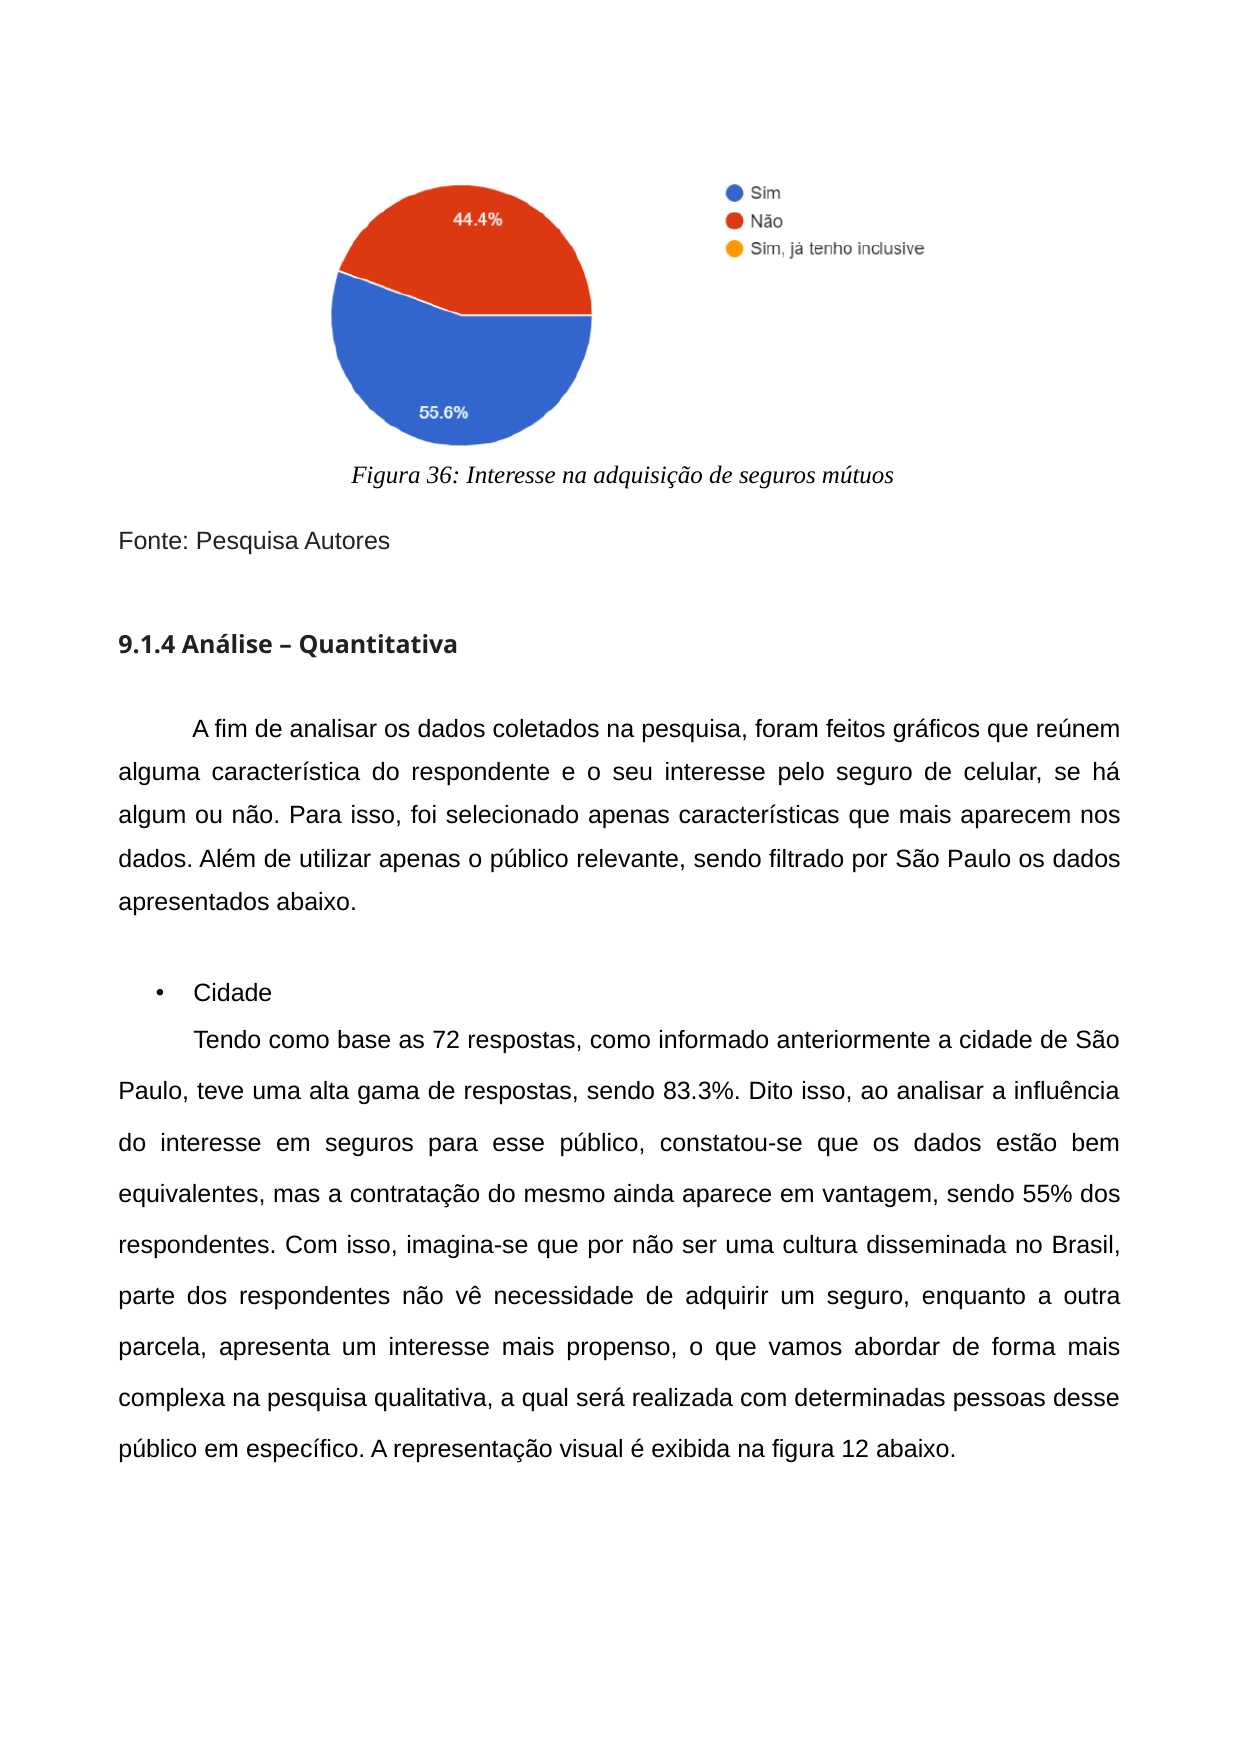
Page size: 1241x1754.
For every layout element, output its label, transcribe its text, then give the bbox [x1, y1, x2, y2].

text Fonte: Pesquisa Autores [118, 118, 1122, 554]
list Cidade [156, 977, 1122, 1006]
text Figura 36: Interesse na adquisição de seguros mútuos [273, 460, 974, 489]
subtitle 9.1.4 Análise – Quantitativa [118, 626, 1122, 661]
text Tendo como base as 72 respostas, como informado anteriormente a cidade de São Paulo, teve uma alta gama de respostas, sendo 83.3%. Dito isso, ao analisar a influência do interesse em seguros para esse público, constatou-se que os dados estão bem equivalentes, mas a contratação do mesmo ainda aparece em vantagem, sendo 55% dos respondentes. Com isso, imagina-se que por não ser uma cultura disseminada no Brasil, parte dos respondentes não vê necessidade de adquirir um seguro, enquanto a outra parcela, apresenta um interesse mais propenso, o que vamos abordar de forma mais complexa na pesquisa qualitativa, a qual será realizada com determinadas pessoas desse público em específico. A representação visual é exibida na figura 12 abaixo. [118, 1025, 1122, 1463]
text A fim de analisar os dados coletados na pesquisa, foram feitos gráficos que reúnem alguma característica do respondente e o seu interesse pelo seguro de celular, se há algum ou não. Para isso, foi selecionado apenas características que mais aparecem nos dados. Além de utilizar apenas o público relevante, sendo filtrado por São Paulo os dados apresentados abaixo. [118, 714, 1122, 916]
